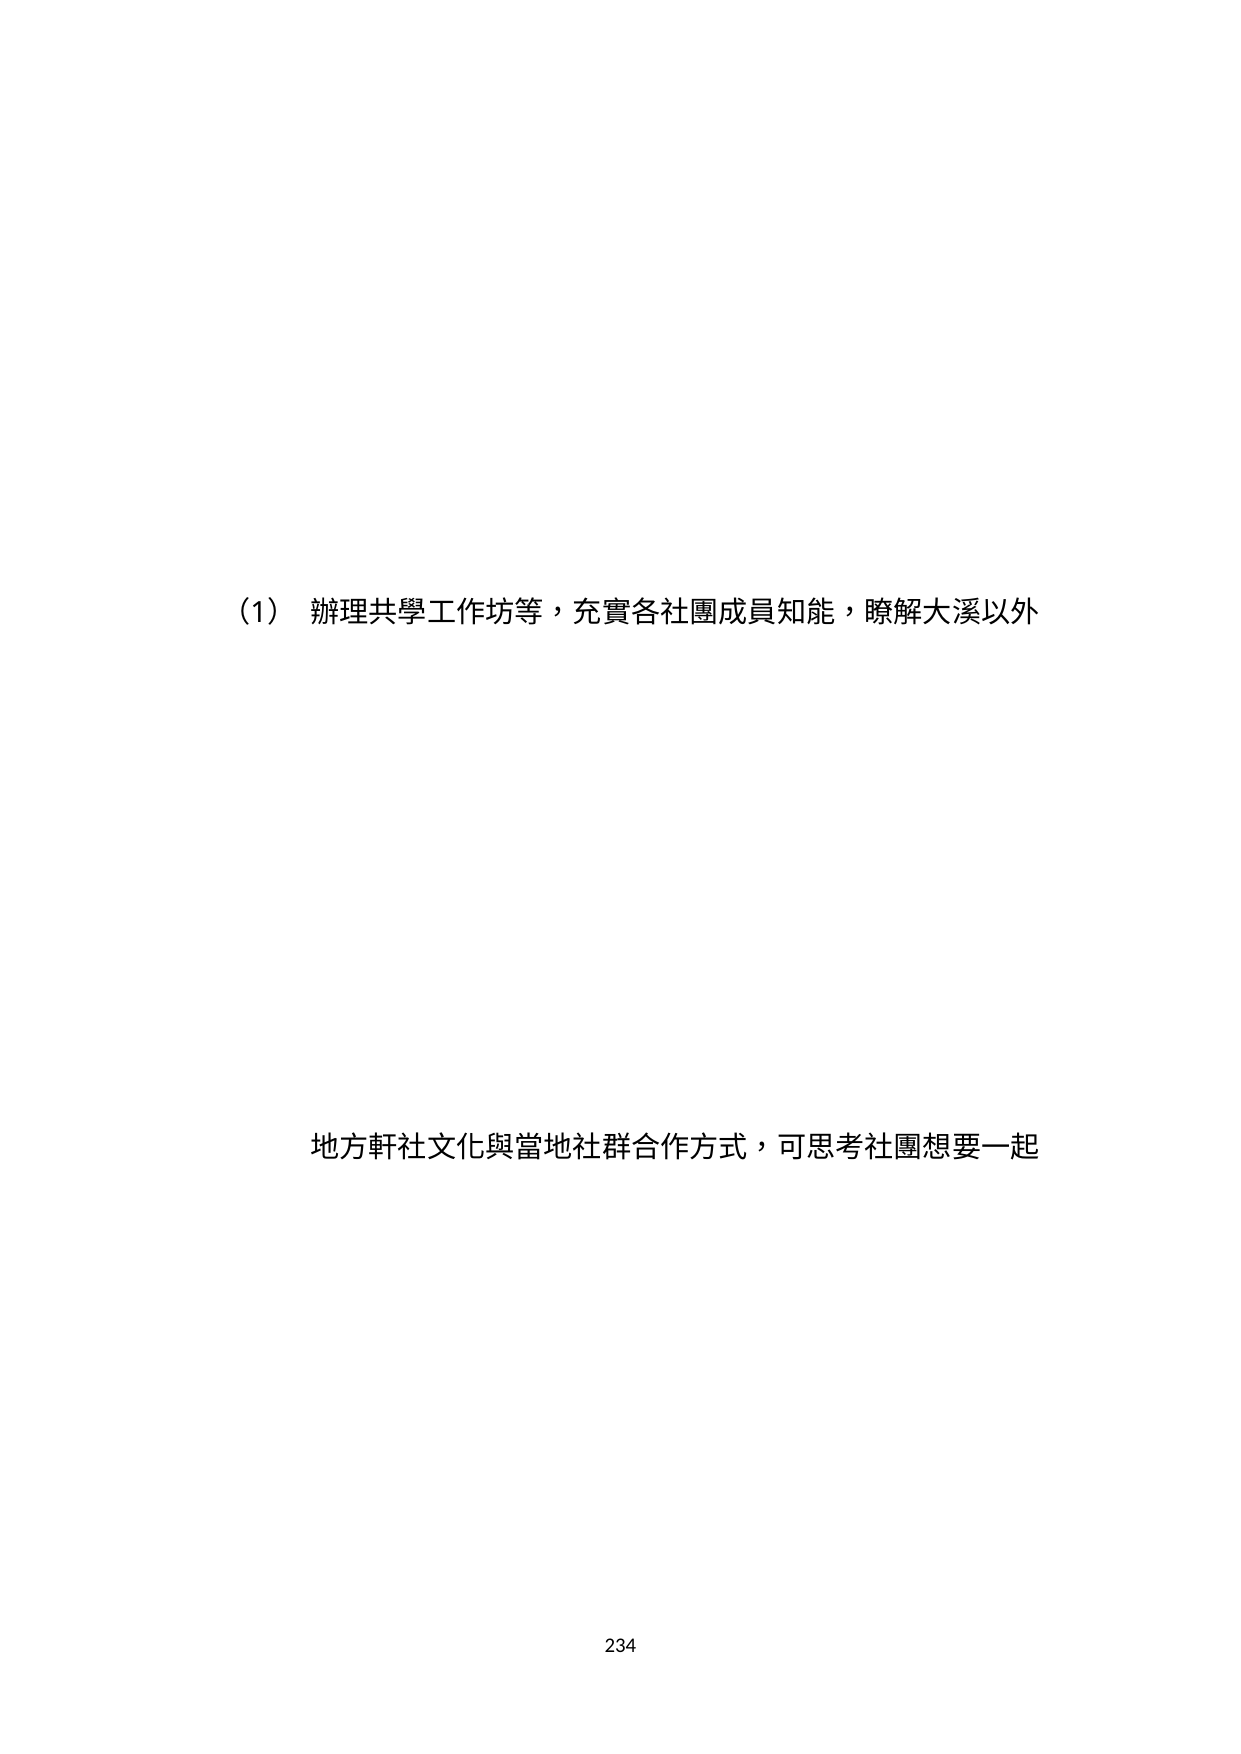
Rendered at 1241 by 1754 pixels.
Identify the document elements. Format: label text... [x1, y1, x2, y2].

list 辦理共學工作坊等，充實各社團成員知能，瞭解大溪以外地方軒社文化與當地社群合作方式，可思考社團想要一起 [221, 342, 1063, 1412]
